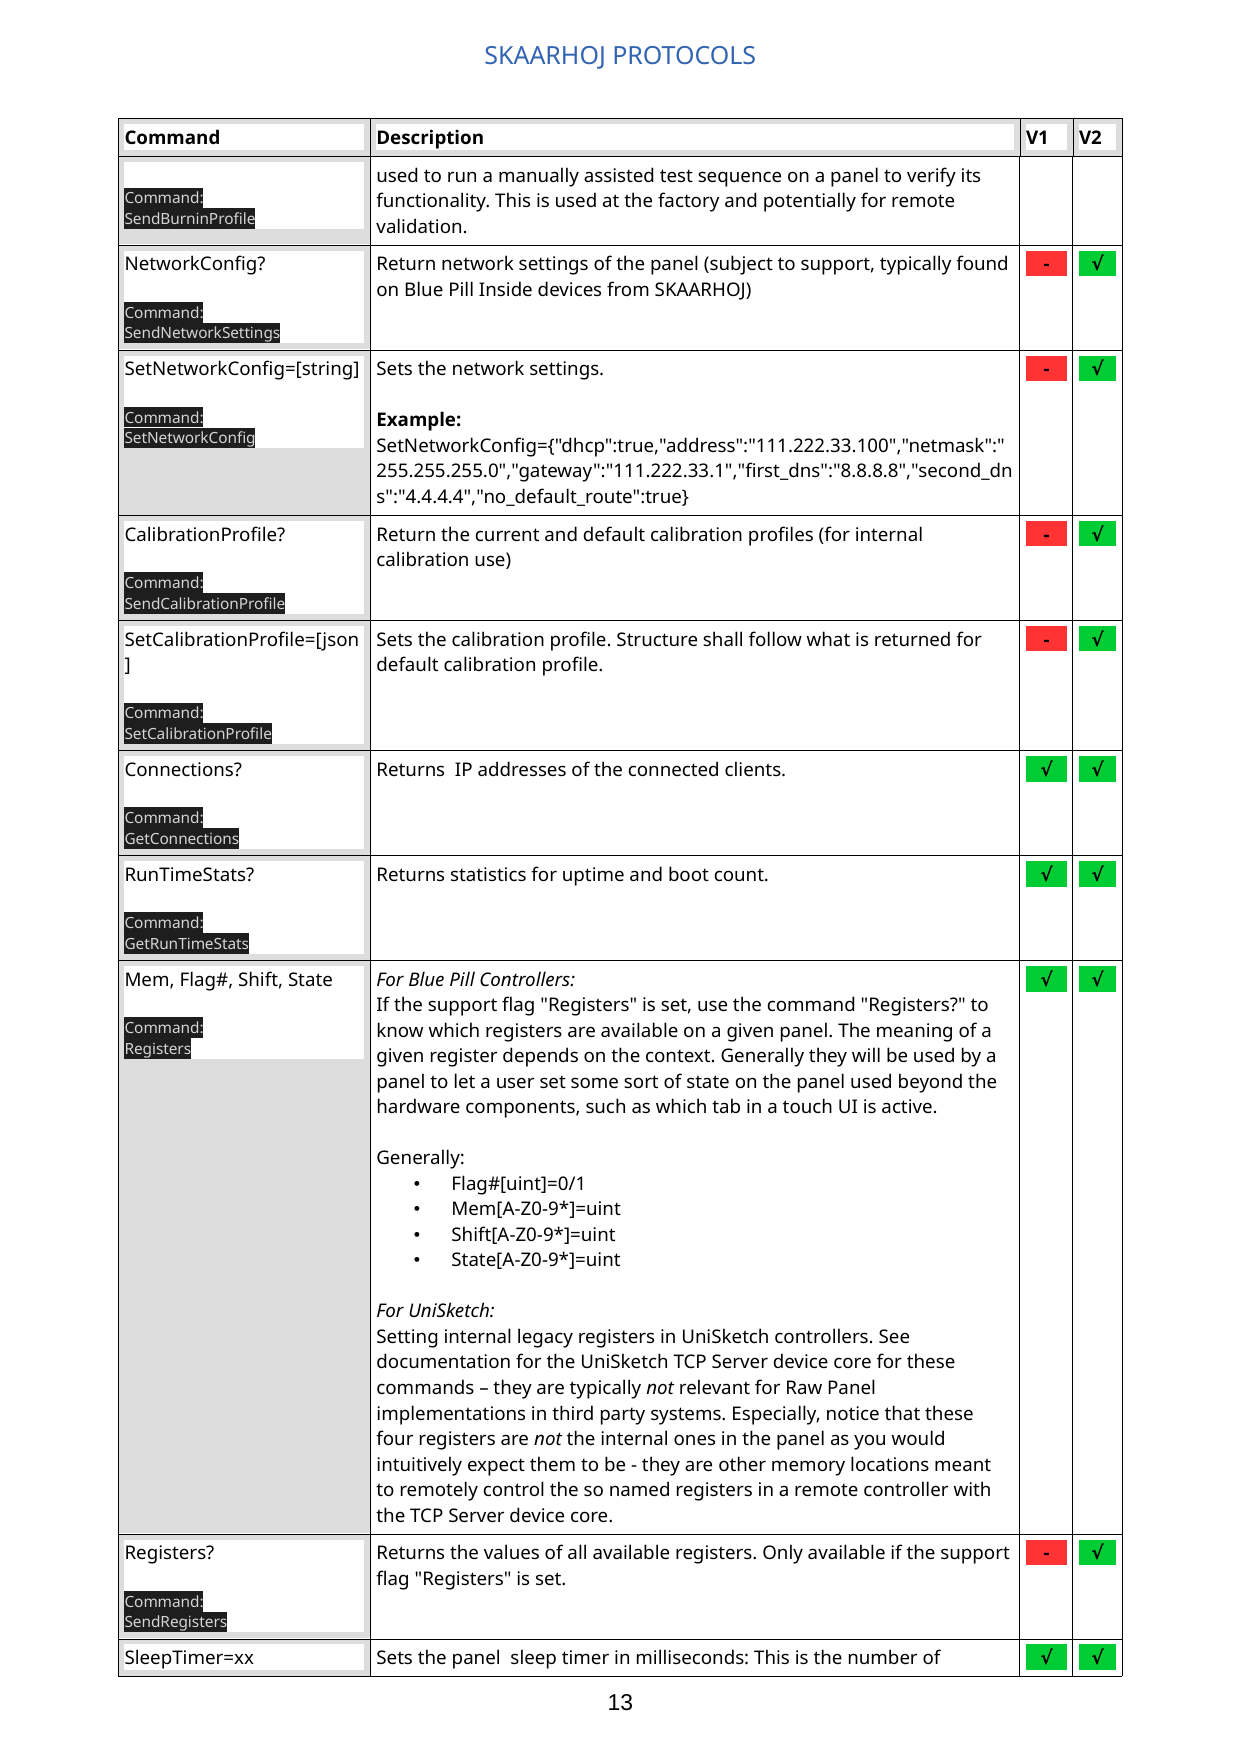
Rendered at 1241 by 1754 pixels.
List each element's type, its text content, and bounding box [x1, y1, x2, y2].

table_cell Returns IP addresses of the connected clients. [371, 751, 1019, 855]
table_cell √ [1020, 856, 1072, 960]
table_header Command [119, 119, 370, 156]
table_cell √ [1073, 246, 1122, 349]
table_cell √ [1020, 751, 1072, 855]
table_cell Returns the values of all available registers. Only available if the support flag "Registers" is set. [371, 1535, 1019, 1638]
table_cell √ [1073, 1535, 1122, 1638]
table_cell √ [1020, 1640, 1072, 1676]
table_cell [1073, 157, 1122, 244]
table_cell Return network settings of the panel (subject to support, typically found on Blue Pill Inside devices from SKAARHOJ) [371, 246, 1019, 349]
table_cell √ [1073, 1640, 1122, 1676]
table_cell SetCalibrationProfile=[json] Command: SetCalibrationProfile [119, 621, 370, 750]
table_cell - [1020, 621, 1072, 750]
table_cell used to run a manually assisted test sequence on a panel to verify its functionality. This is used at the factory and potentially for remote validation. [371, 157, 1019, 244]
table_cell √ [1073, 621, 1122, 750]
table_cell - [1020, 516, 1072, 620]
table_cell √ [1073, 961, 1122, 1533]
table_cell - [1020, 246, 1072, 349]
table_cell For Blue Pill Controllers: If the support flag "Registers" is set, use the command "Registers?" to know which registers are available on a given panel. The meaning of a given register depends on the context. Generally they will be used by a panel to let a user set some sort of state on the panel used beyond the hardware components, such as which tab in a touch UI is active. Generally: Flag#[uint]=0/1 Mem[A-Z0-9*]=uint Shift[A-Z0-9*]=uint State[A-Z0-9*]=uint For UniSketch: Setting internal legacy registers in UniSketch controllers. See documentation for the UniSketch TCP Server device core for these commands – they are typically not relevant for Raw Panel implementations in third party systems. Especially, notice that these four registers are not the internal ones in the panel as you would intuitively expect them to be - they are other memory locations meant to remotely control the so named registers in a remote controller with the TCP Server device core. [371, 961, 1019, 1533]
table_cell √ [1073, 856, 1122, 960]
table_cell Sets the calibration profile. Structure shall follow what is returned for default calibration profile. [371, 621, 1019, 750]
table_cell √ [1073, 516, 1122, 620]
table_cell SleepTimer=xx [119, 1640, 370, 1676]
table_cell √ [1020, 961, 1072, 1533]
table_header Description [371, 119, 1020, 156]
table_cell Returns statistics for uptime and boot count. [371, 856, 1019, 960]
table_cell Sets the panel sleep timer in milliseconds: This is the number of [371, 1640, 1019, 1676]
table_cell Connections? Command: GetConnections [119, 751, 370, 855]
table_cell CalibrationProfile? Command: SendCalibrationProfile [119, 516, 370, 620]
table_header V1 [1021, 119, 1073, 156]
table_cell √ [1073, 751, 1122, 855]
table_cell RunTimeStats? Command: GetRunTimeStats [119, 856, 370, 960]
table_cell Mem, Flag#, Shift, State Command: Registers [119, 961, 370, 1533]
table_cell NetworkConfig? Command: SendNetworkSettings [119, 246, 370, 349]
table_cell Sets the network settings. Example: SetNetworkConfig={"dhcp":true,"address":"111.222.33.100","netmask":"255.255.255.0","gateway":"111.222.33.1","first_dns":"8.8.8.8","second_dns":"4.4.4.4","no_default_route":true} [371, 351, 1019, 515]
table_cell Registers? Command: SendRegisters [119, 1535, 370, 1638]
table_cell Return the current and default calibration profiles (for internal calibration use) [371, 516, 1019, 620]
table_header V2 [1074, 119, 1122, 156]
table_cell SetNetworkConfig=[string] Command: SetNetworkConfig [119, 351, 370, 515]
table_cell Command: SendBurninProfile [119, 157, 370, 244]
table_cell - [1020, 157, 1072, 244]
table_cell - [1020, 351, 1072, 515]
table_cell √ [1073, 351, 1122, 515]
table_cell - [1020, 1535, 1072, 1638]
